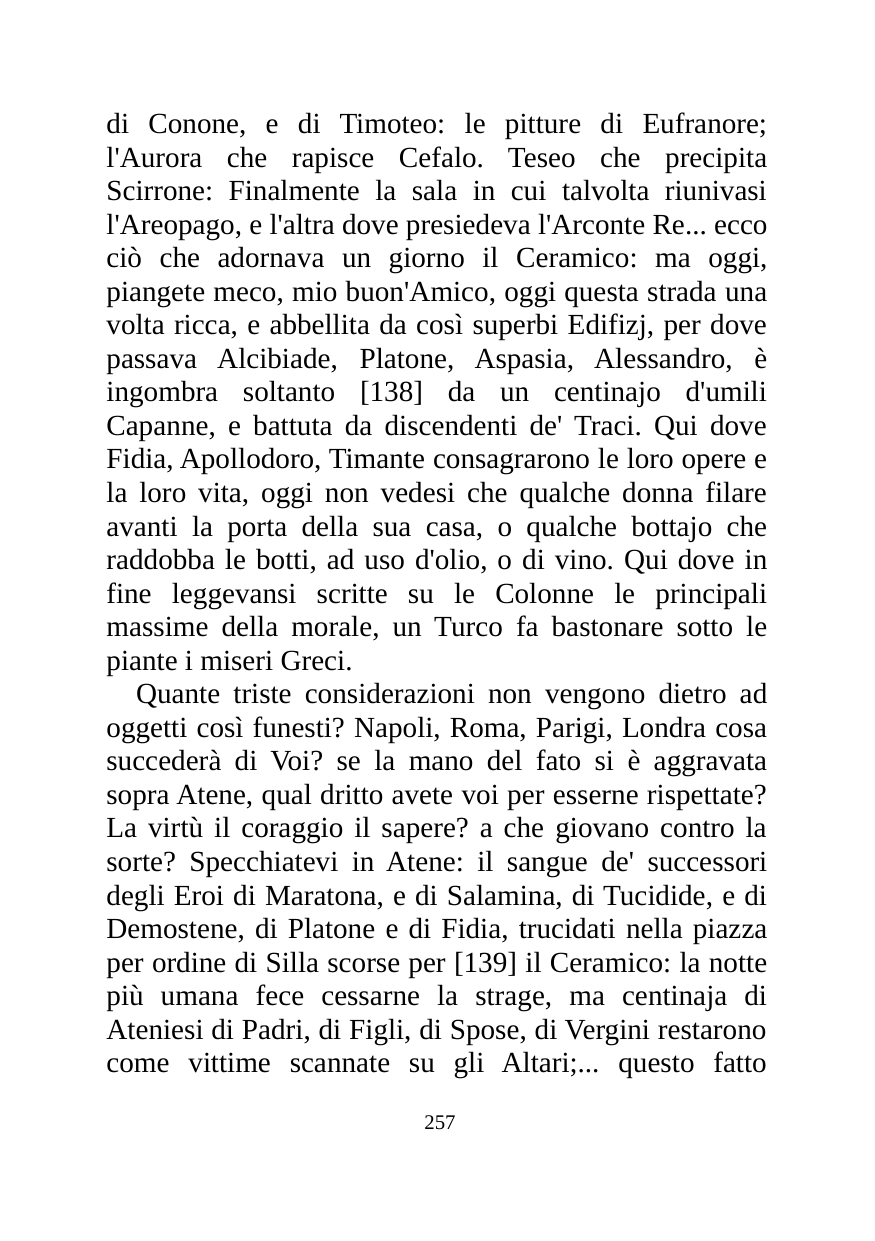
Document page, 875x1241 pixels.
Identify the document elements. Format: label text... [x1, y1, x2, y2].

text Quante triste considerazioni non vengono dietro ad oggetti così funesti? Napoli, Roma, Parigi, Londra cosa succederà di Voi? se la mano del fato si è aggravata sopra Atene, qual dritto avete voi per esserne rispettate? La virtù il coraggio il sapere? a che giovano contro la sorte? Specchiatevi in Atene: il sangue de' successori degli Eroi di Maratona, e di Salamina, di Tucidide, e di Demostene, di Platone e di Fidia, trucidati nella piazza per ordine di Silla scorse per [139] il Ceramico: la notte più umana fece cessarne la strage, ma centinaja di Ateniesi di Padri, di Figli, di Spose, di Vergini restarono come vittime scannate su gli Altari;... questo fatto [106, 676, 768, 1079]
text di Conone, e di Timoteo: le pitture di Eufranore; l'Aurora che rapisce Cefalo. Teseo che precipita Scirrone: Finalmente la sala in cui talvolta riunivasi l'Areopago, e l'altra dove presiedeva l'Arconte Re... ecco ciò che adornava un giorno il Ceramico: ma oggi, piangete meco, mio buon'Amico, oggi questa strada una volta ricca, e abbellita da così superbi Edifizj, per dove passava Alcibiade, Platone, Aspasia, Alessandro, è ingombra soltanto [138] da un centinajo d'umili Capanne, e battuta da discendenti de' Traci. Qui dove Fidia, Apollodoro, Timante consagrarono le loro opere e la loro vita, oggi non vedesi che qualche donna filare avanti la porta della sua casa, o qualche bottajo che raddobba le botti, ad uso d'olio, o di vino. Qui dove in fine leggevansi scritte su le Colonne le principali massime della morale, un Turco fa bastonare sotto le piante i miseri Greci. [106, 106, 768, 676]
